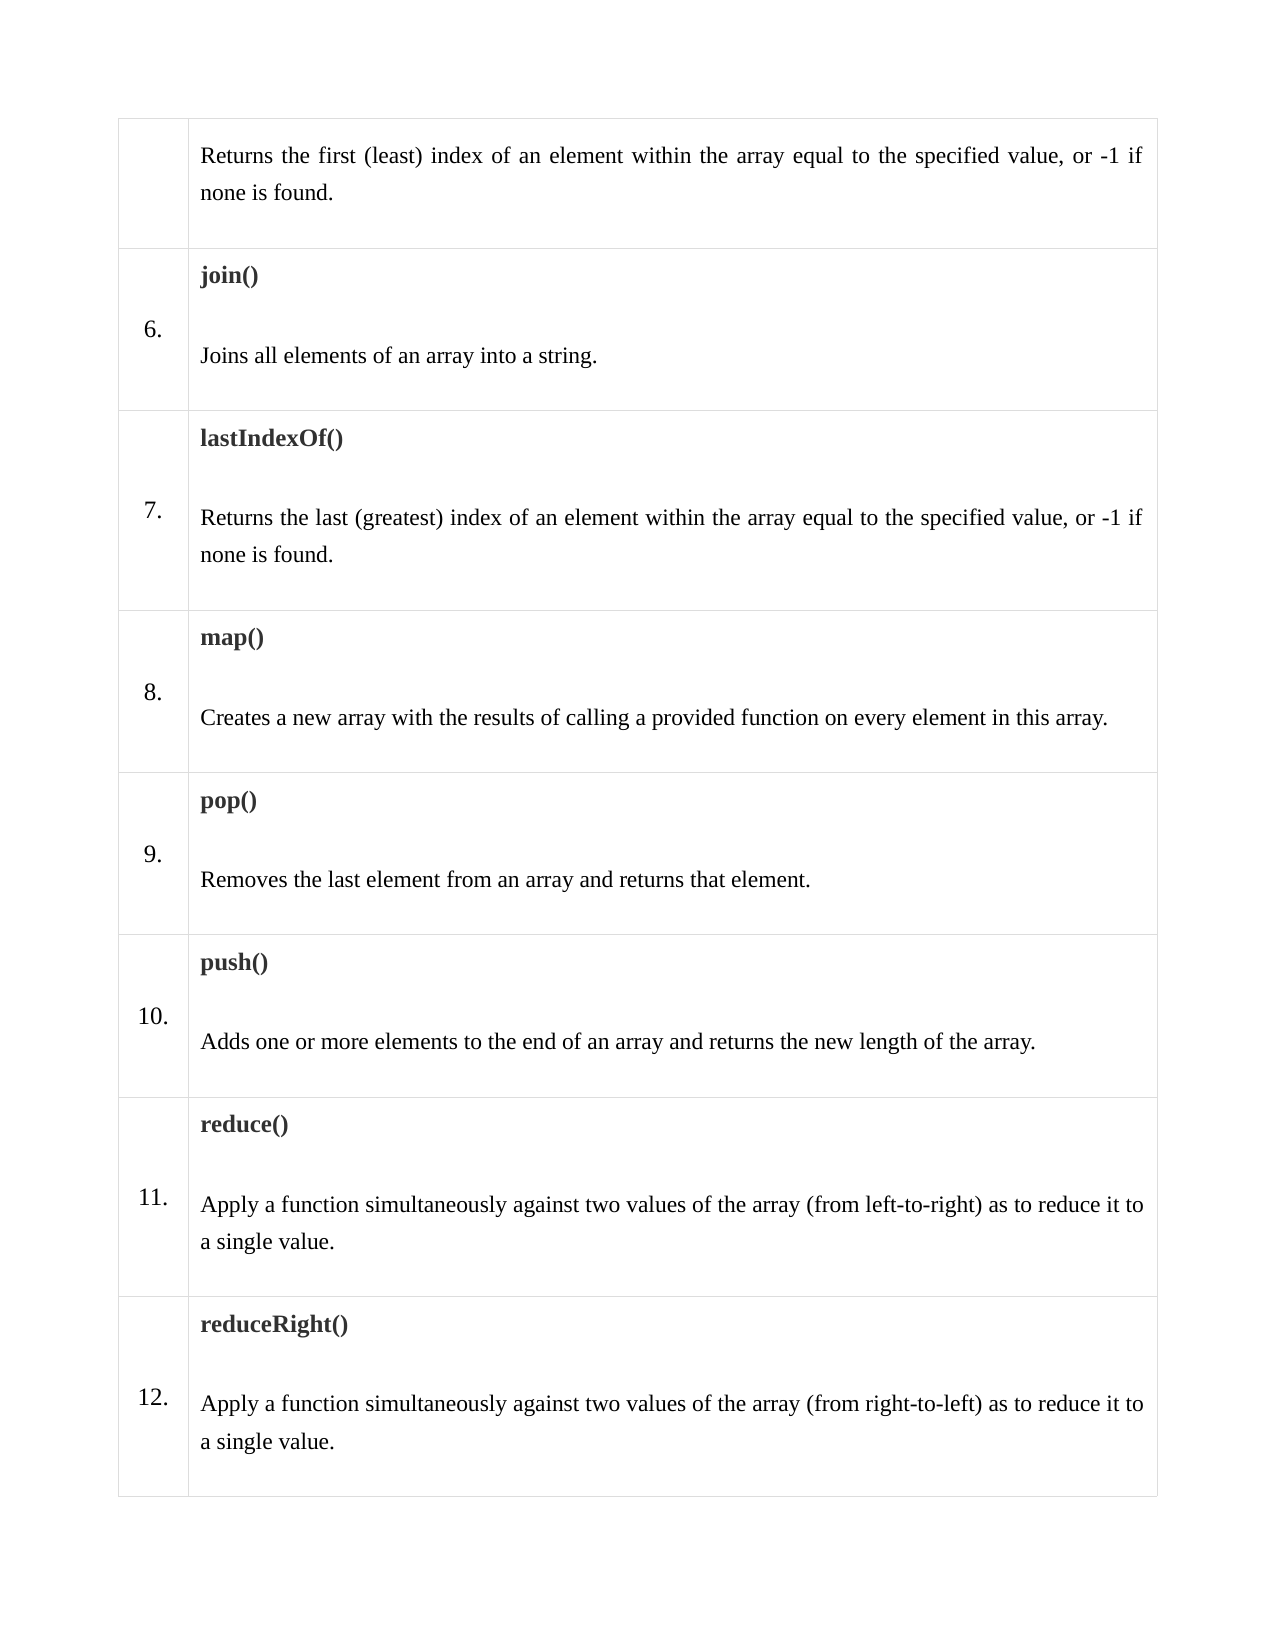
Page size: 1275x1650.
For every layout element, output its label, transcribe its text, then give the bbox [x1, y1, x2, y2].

table_cell reduceRight() Apply a function simultaneously against two values of the array (from right-to-left) as to reduce it to a single value. [189, 1297, 1157, 1496]
table_cell Returns the first (least) index of an element within the array equal to the specified value, or -1 if none is found. [189, 119, 1157, 248]
table_cell 7. [119, 411, 188, 610]
table_cell push() Adds one or more elements to the end of an array and returns the new length of the array. [189, 935, 1157, 1097]
table_cell join() Joins all elements of an array into a string. [189, 249, 1157, 410]
table_cell 12. [119, 1297, 188, 1496]
table_cell 10. [119, 935, 188, 1097]
table_cell 9. [119, 773, 188, 934]
table_cell 11. [119, 1098, 188, 1296]
table_cell lastIndexOf() Returns the last (greatest) index of an element within the array equal to the specified value, or -1 if none is found. [189, 411, 1157, 610]
table_cell [119, 119, 188, 248]
table_cell 6. [119, 249, 188, 410]
table_cell pop() Removes the last element from an array and returns that element. [189, 773, 1157, 934]
table_cell map() Creates a new array with the results of calling a provided function on every element in this array. [189, 611, 1157, 772]
table_cell 8. [119, 611, 188, 772]
table_cell reduce() Apply a function simultaneously against two values of the array (from left-to-right) as to reduce it to a single value. [189, 1098, 1157, 1296]
